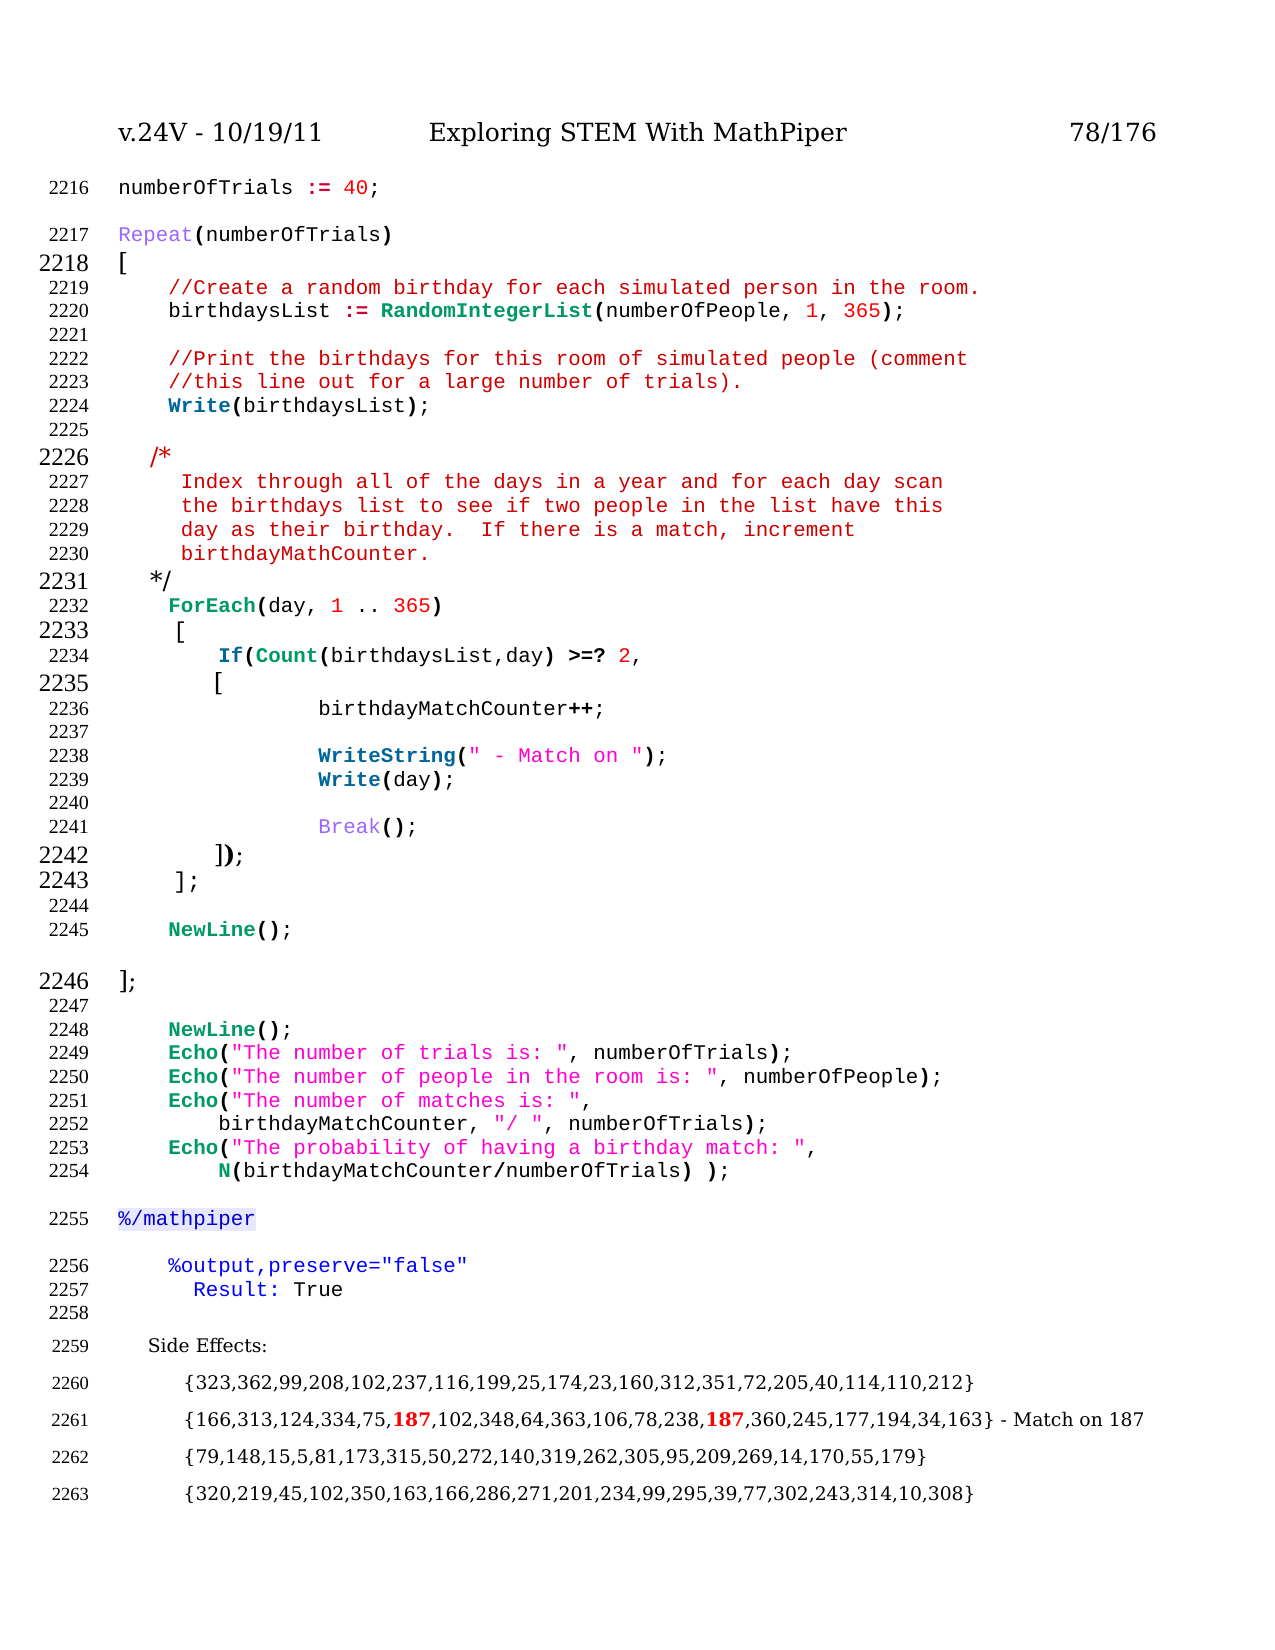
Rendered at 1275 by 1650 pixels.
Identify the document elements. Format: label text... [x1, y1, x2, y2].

text N(birthdayMatchCounter/numberOfTrials) ); [118, 1161, 1157, 1184]
text //Create a random birthday for each simulated person in the room. [118, 277, 1157, 301]
text Echo("The probability of having a birthday match: ", [118, 1137, 1157, 1161]
text numberOfTrials := 40; [118, 177, 1157, 200]
text Write(day); [118, 769, 1157, 792]
text //Print the birthdays for this room of simulated people (comment [118, 348, 1157, 371]
text birthdayMatchCounter++; [118, 698, 1157, 721]
text Side Effects: [148, 1335, 1157, 1357]
text Break(); [118, 816, 1157, 839]
text WriteString(" - Match on "); [118, 745, 1157, 769]
text Result: True [118, 1279, 1157, 1302]
text [ [118, 248, 1157, 277]
text Repeat(numberOfTrials) [118, 224, 1157, 248]
text [ [118, 668, 1157, 698]
text {79,148,15,5,81,173,315,50,272,140,319,262,305,95,209,269,14,170,55,179} [148, 1446, 1157, 1468]
text ]; [118, 869, 1157, 895]
text ]; [118, 966, 1157, 995]
text [ [118, 619, 1157, 645]
text NewLine(); [118, 918, 1157, 942]
text {166,313,124,334,75,187,102,348,64,363,106,78,238,187,360,245,177,194,34,163} - Match on 187 [148, 1409, 1157, 1431]
text ForEach(day, 1 .. 365) [118, 595, 1157, 619]
text {320,219,45,102,350,163,166,286,271,201,234,99,295,39,77,302,243,314,10,308} [148, 1483, 1157, 1504]
text {323,362,99,208,102,237,116,199,25,174,23,160,312,351,72,205,40,114,110,212} [148, 1372, 1157, 1394]
text NewLine(); [118, 1019, 1157, 1042]
text day as their birthday. If there is a match, increment [118, 519, 1157, 542]
text birthdayMatchCounter, "/ ", numberOfTrials); [118, 1113, 1157, 1137]
text //this line out for a large number of trials). [118, 371, 1157, 395]
text the birthdays list to see if two people in the list have this [118, 495, 1157, 519]
text If(Count(birthdaysList,day) >=? 2, [118, 645, 1157, 668]
text */ [118, 566, 1157, 595]
text /* [118, 442, 1157, 472]
text %output,preserve="false" [118, 1255, 1157, 1279]
text Write(birthdaysList); [118, 395, 1157, 419]
text Index through all of the days in a year and for each day scan [118, 472, 1157, 495]
text Echo("The number of people in the room is: ", numberOfPeople); [118, 1066, 1157, 1089]
text ]); [118, 839, 1157, 869]
text %/mathpiper [118, 1208, 1157, 1231]
text Echo("The number of matches is: ", [118, 1089, 1157, 1113]
text birthdayMathCounter. [118, 542, 1157, 566]
text Echo("The number of trials is: ", numberOfTrials); [118, 1042, 1157, 1066]
text birthdaysList := RandomIntegerList(numberOfPeople, 1, 365); [118, 301, 1157, 324]
